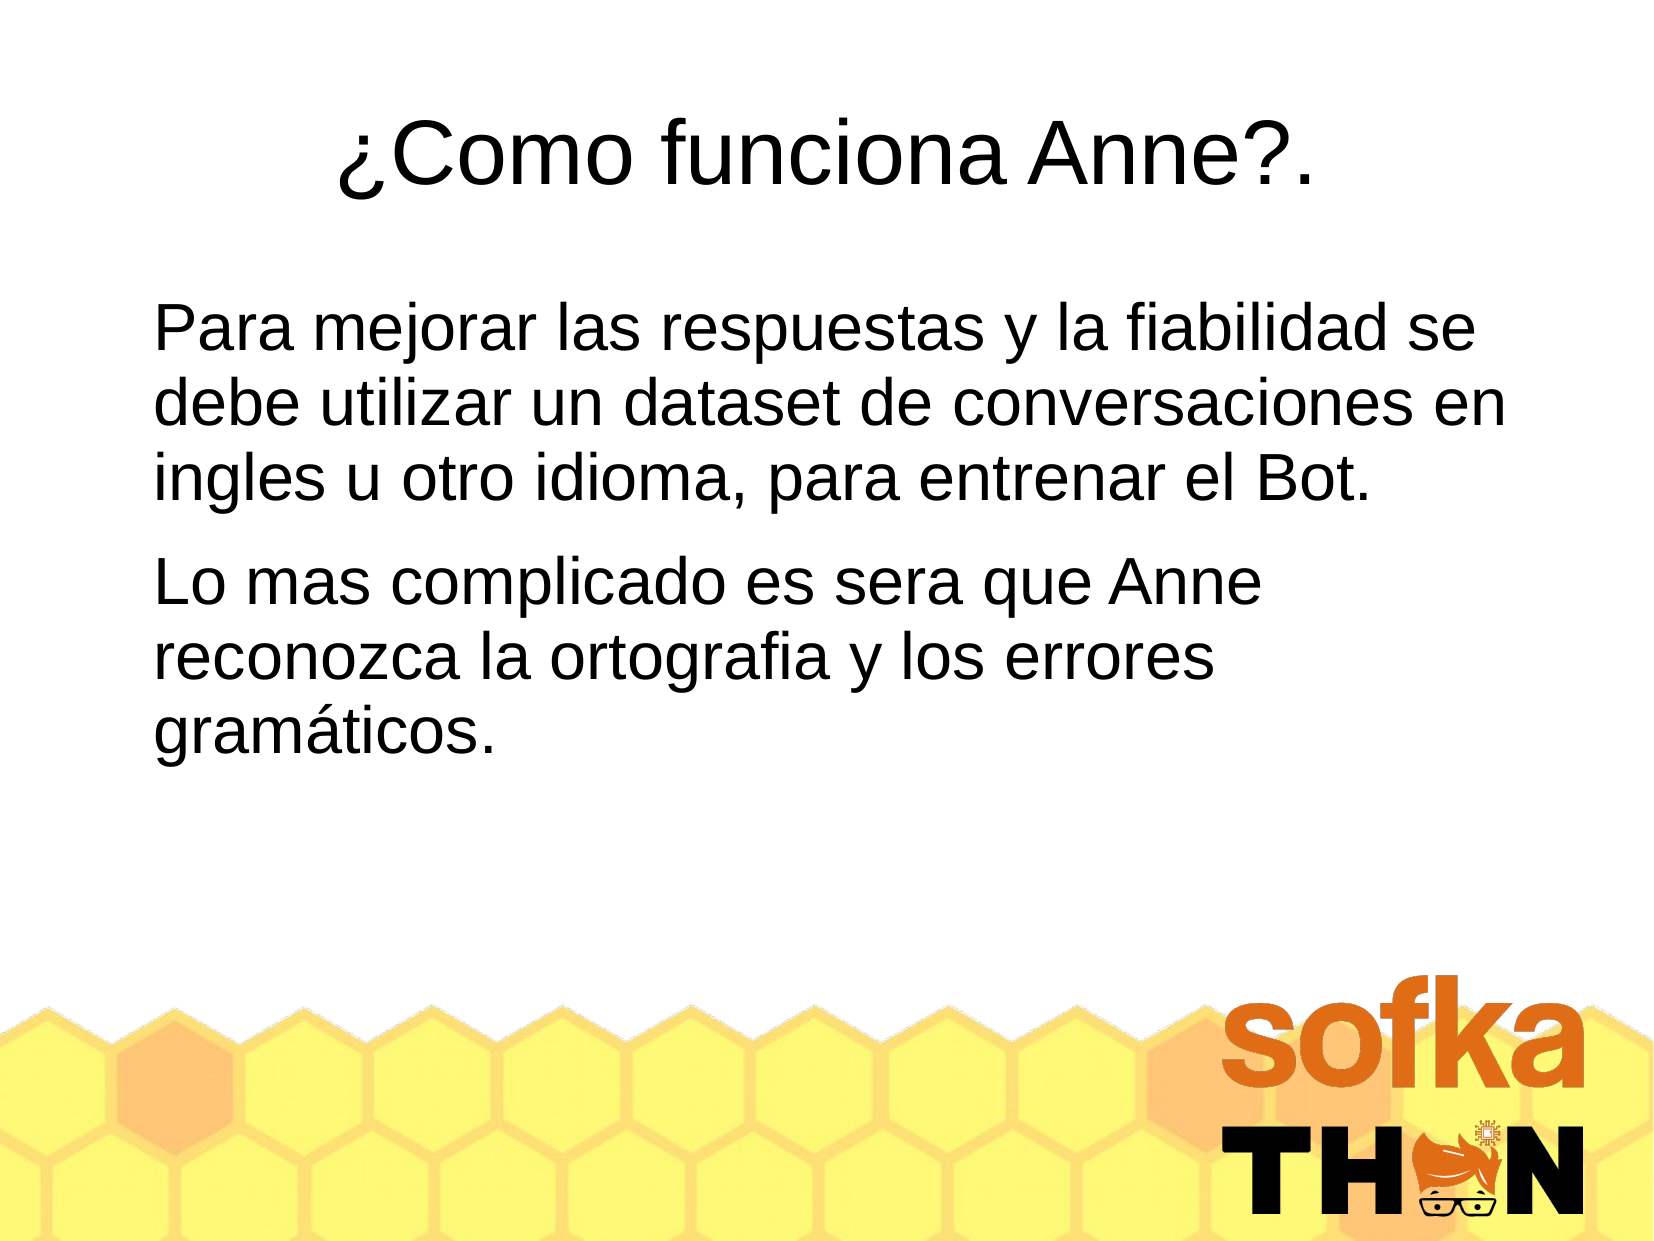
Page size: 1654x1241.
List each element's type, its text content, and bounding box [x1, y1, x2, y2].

title ¿Como funciona Anne?. [82, 49, 1571, 257]
picture [0, 968, 1654, 1241]
list Para mejorar las respuestas y la fiabilidad se debe utilizar un dataset de conversaciones en ingles u otro idioma, para entrenar el Bot. Lo mas complicado es sera que Anne reconozca la ortografia y los errores gramáticos. [82, 290, 1571, 1010]
